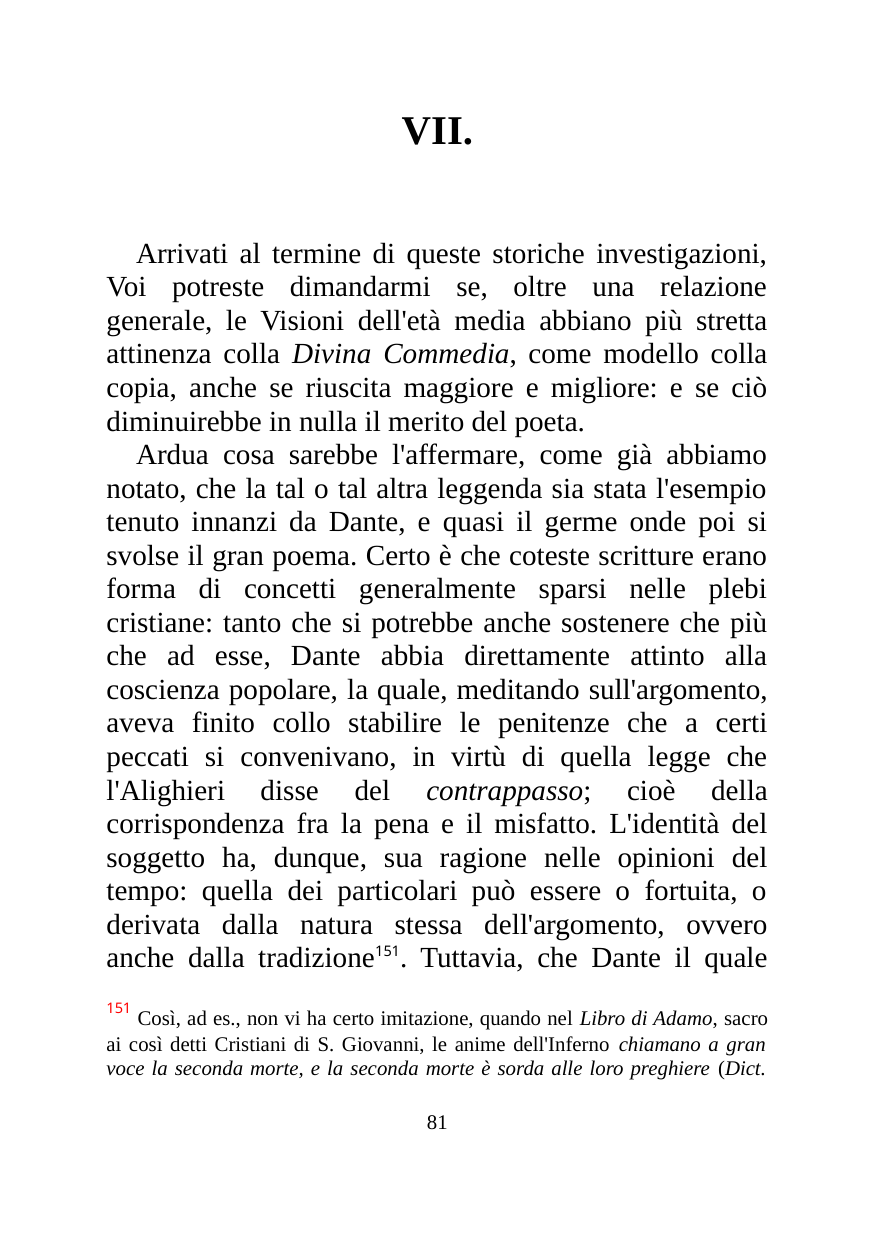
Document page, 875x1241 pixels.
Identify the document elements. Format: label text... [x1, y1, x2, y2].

subtitle VII. [106, 106, 768, 153]
text Ardua cosa sarebbe l'affermare, come già abbiamo notato, che la tal o tal altra leggenda sia stata l'esempio tenuto innanzi da Dante, e quasi il germe onde poi si svolse il gran poema. Certo è che coteste scritture erano forma di concetti generalmente sparsi nelle plebi cristiane: tanto che si potrebbe anche sostenere che più che ad esse, Dante abbia direttamente attinto alla coscienza popolare, la quale, meditando sull'argomento, aveva finito collo stabilire le penitenze che a certi peccati si convenivano, in virtù di quella legge che l'Alighieri disse del contrappasso; cioè della corrispondenza fra la pena e il misfatto. L'identità del soggetto ha, dunque, sua ragione nelle opinioni del tempo: quella dei particolari può essere o fortuita, o derivata dalla natura stessa dell'argomento, ovvero anche dalla tradizione. Tuttavia, che Dante il quale [106, 437, 768, 975]
text Arrivati al termine di queste storiche investigazioni, Voi potreste dimandarmi se, oltre una relazione generale, le Visioni dell'età media abbiano più stretta attinenza colla Divina Commedia, come modello colla copia, anche se riuscita maggiore e migliore: e se ciò diminuirebbe in nulla il merito del poeta. [106, 236, 768, 437]
text Così, ad es., non vi ha certo imitazione, quando nel Libro di Adamo, sacro ai così detti Cristiani di S. Giovanni, le anime dell'Inferno chiamano a gran voce la seconda morte, e la seconda morte è sorda alle loro preghiere (Dict. [106, 998, 768, 1080]
